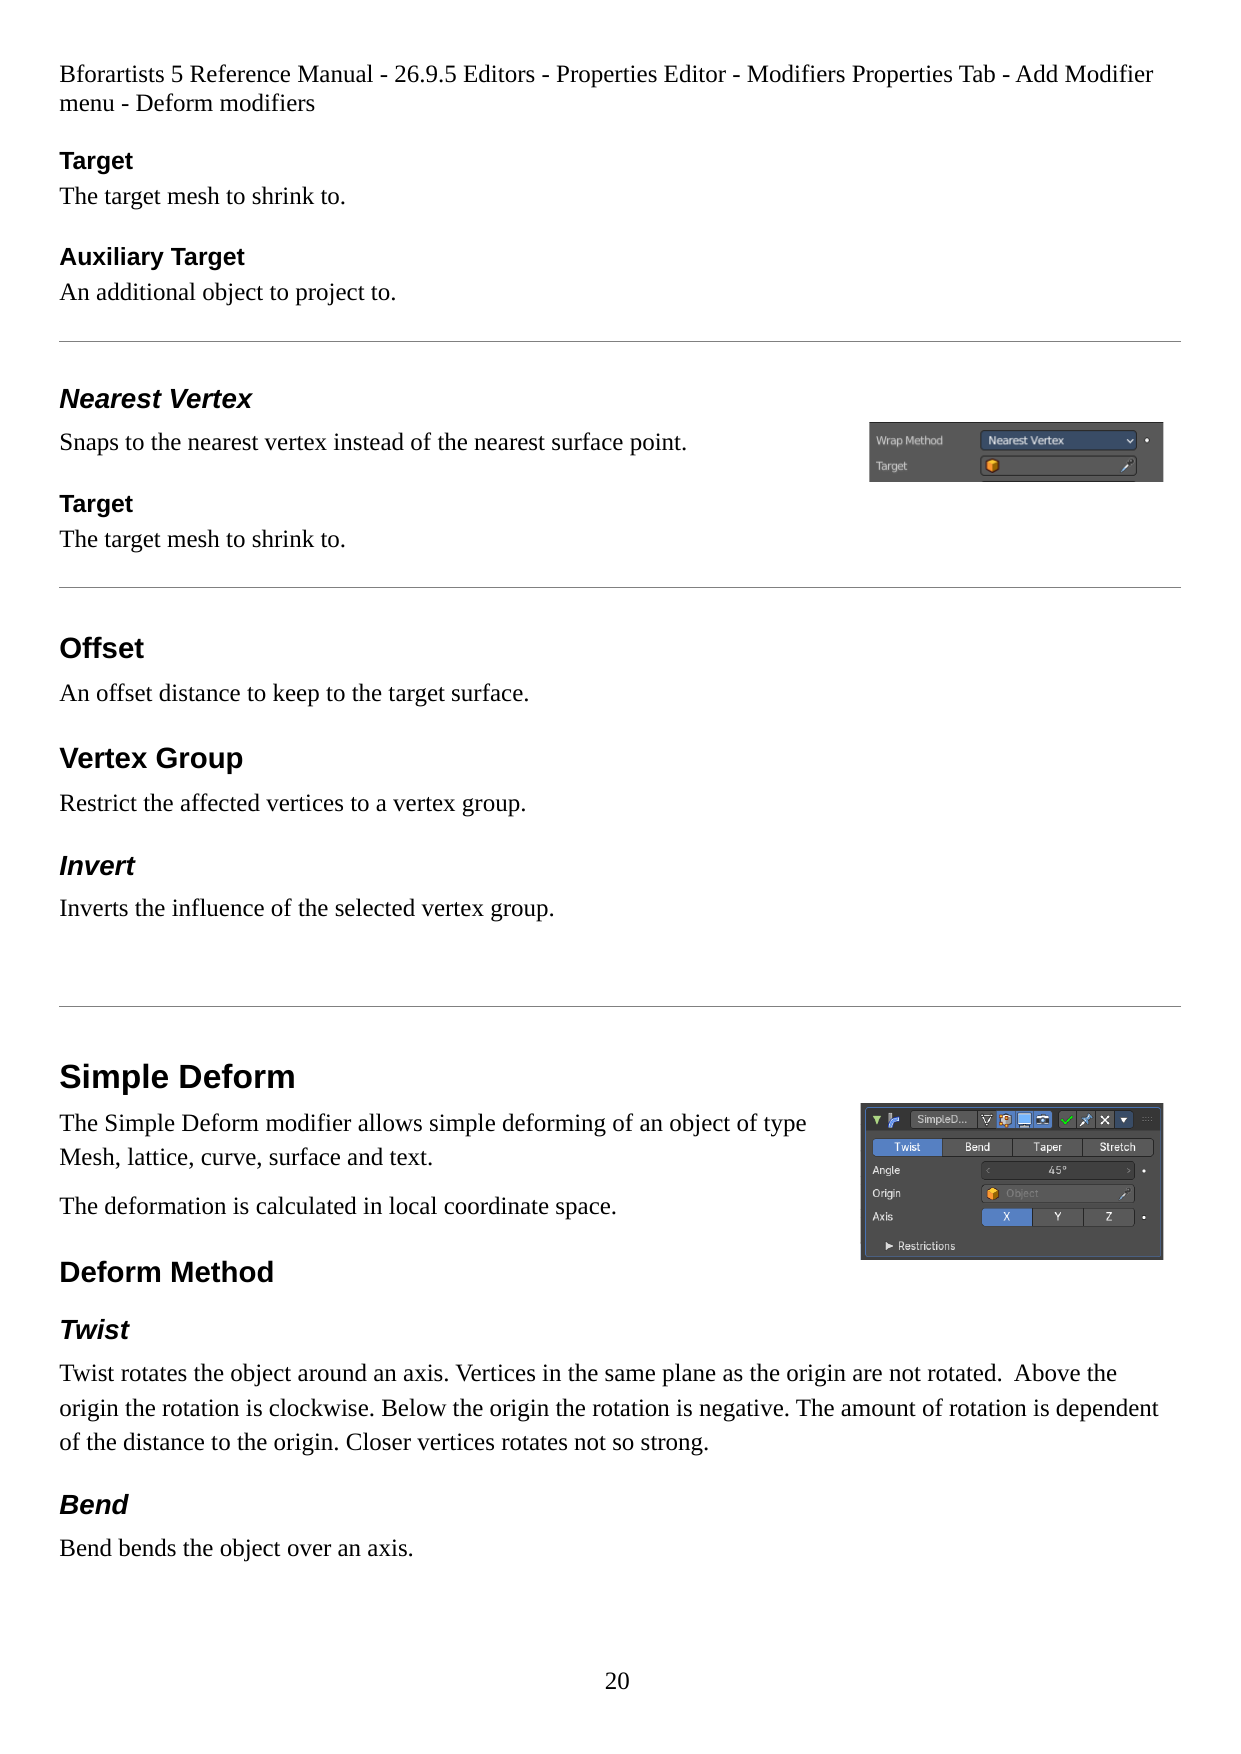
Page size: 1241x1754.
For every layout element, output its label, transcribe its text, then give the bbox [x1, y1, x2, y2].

text Restrict the affected vertices to a vertex group. [59, 788, 1181, 816]
subtitle Simple Deform [59, 1057, 1181, 1095]
subtitle Nearest Vertex [59, 383, 1181, 415]
subtitle Deform Method [59, 1255, 1181, 1289]
text The target mesh to shrink to. [59, 181, 1181, 209]
text The deformation is calculated in local coordinate space. [59, 1191, 860, 1220]
subtitle Bend [59, 1489, 1181, 1521]
subtitle Invert [59, 849, 1181, 881]
subtitle Twist [59, 1314, 1181, 1346]
picture [869, 422, 1164, 482]
subtitle Target [59, 489, 1181, 517]
subtitle Offset [59, 631, 1181, 665]
subtitle Auxiliary Target [59, 242, 1181, 271]
text The target mesh to shrink to. [59, 524, 1181, 552]
text Snaps to the nearest vertex instead of the nearest surface point. [59, 427, 869, 456]
subtitle Vertex Group [59, 741, 1181, 775]
text Bend bends the object over an axis. [59, 1533, 1181, 1562]
text Inverts the influence of the selected vertex group. [59, 893, 1181, 922]
text Twist rotates the object around an axis. Vertices in the same plane as the origin are not rotated. Above the origin the rotation is clockwise. Below the origin the rotation is negative. The amount of rotation is dependent of the distance to the origin. Closer vertices rotates not so strong. [59, 1358, 1181, 1456]
text The Simple Deform modifier allows simple deforming of an object of type Mesh, lattice, curve, surface and text. [59, 1108, 860, 1171]
text An additional object to project to. [59, 277, 1181, 306]
subtitle Target [59, 146, 1181, 174]
picture [860, 1103, 1164, 1260]
text An offset distance to keep to the target surface. [59, 678, 1181, 706]
